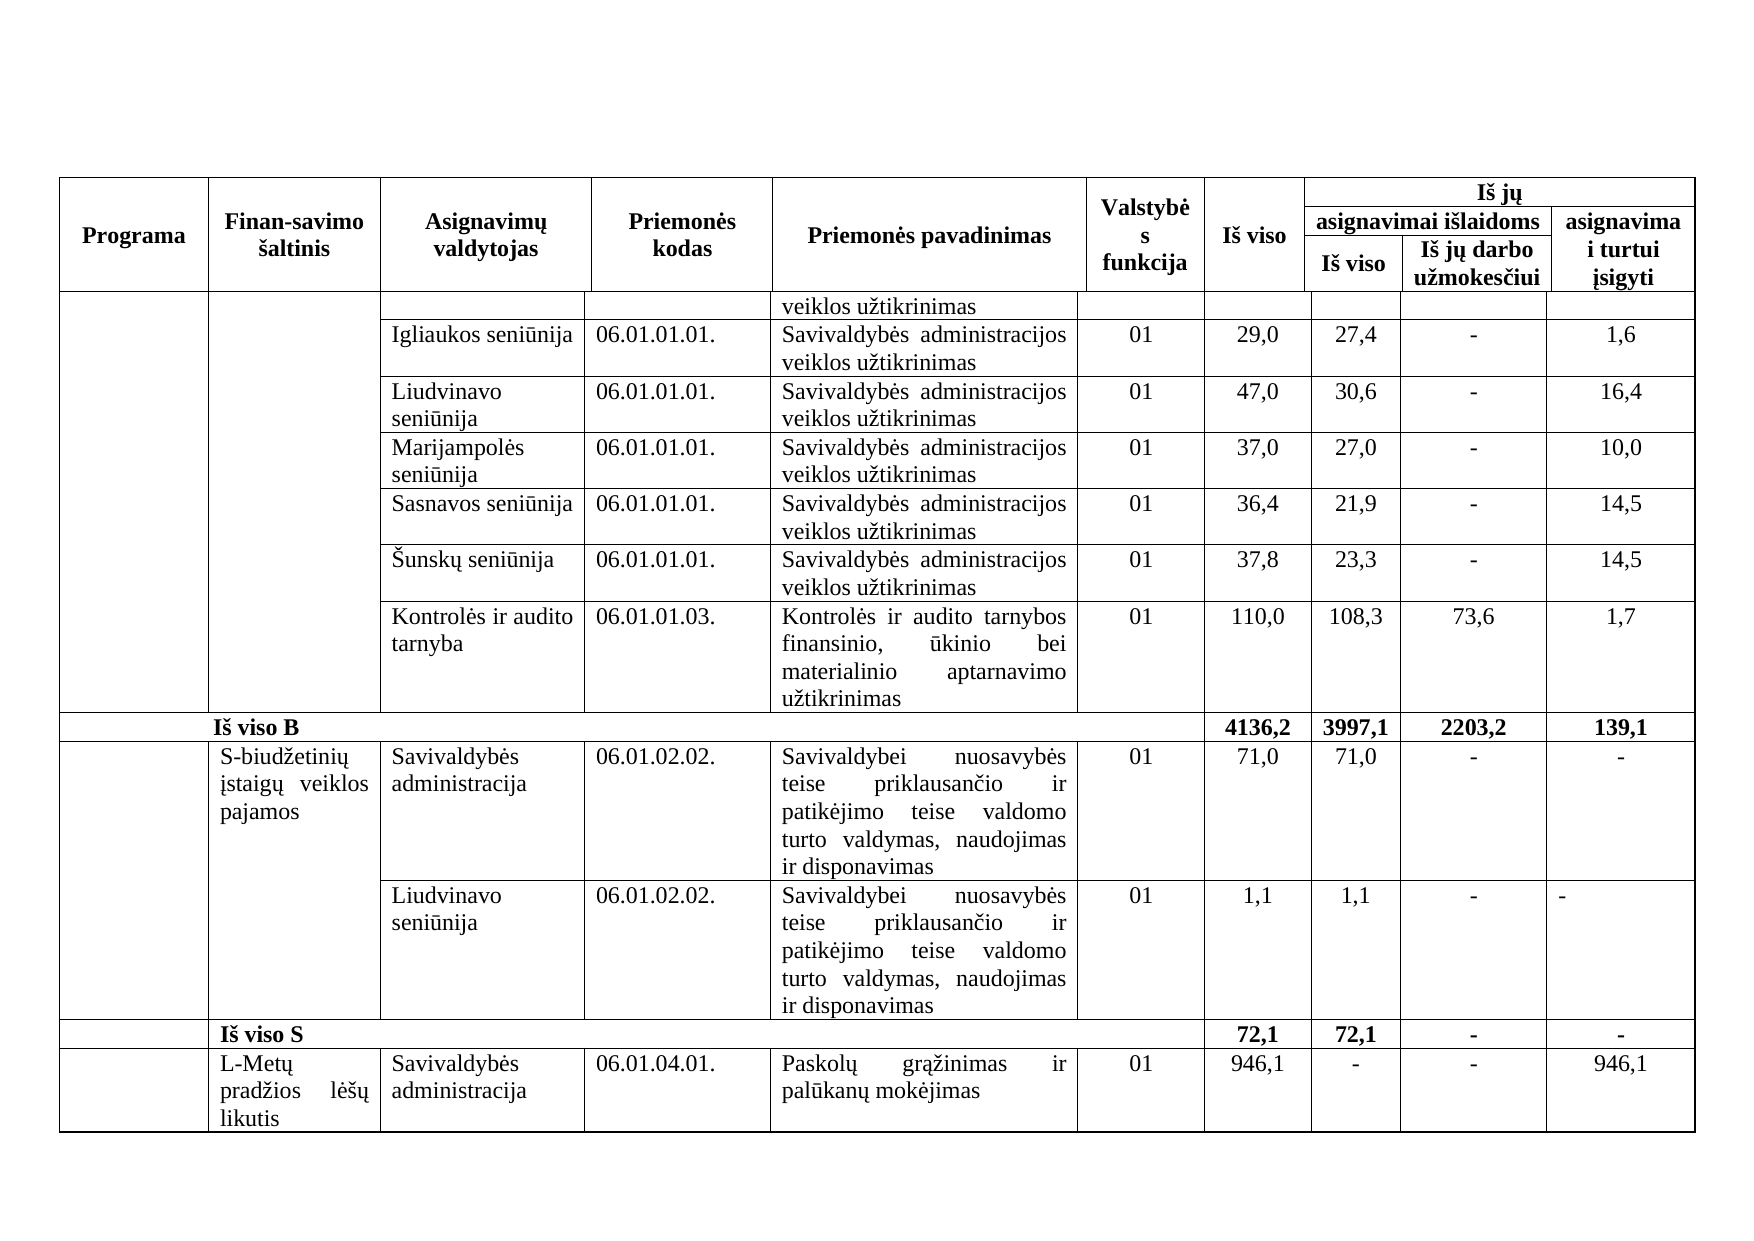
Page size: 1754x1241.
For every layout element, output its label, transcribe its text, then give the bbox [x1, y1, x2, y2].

table_cell 06.01.01.03. [585, 602, 770, 712]
table_cell 01 [1078, 881, 1204, 1019]
table_cell [60, 376, 208, 432]
table_cell 4136,2 [1205, 713, 1311, 741]
table_header Valstybės funkcija [1087, 178, 1204, 291]
table_cell Savivaldybės administracijos veiklos užtikrinimas [771, 545, 1077, 601]
table_cell Iš viso [1305, 236, 1402, 291]
table_cell Savivaldybės administracija [381, 742, 584, 880]
table_cell Iš jų darbo užmokesčiui [1403, 236, 1551, 291]
table_cell Iš viso B [60, 713, 1204, 741]
table_cell - [1401, 489, 1546, 544]
table_cell Iš viso S [209, 1020, 1204, 1047]
table_cell - [1401, 545, 1546, 601]
table_cell 2203,2 [1401, 713, 1546, 741]
table_cell 27,0 [1312, 433, 1400, 488]
table_cell - [1401, 742, 1546, 880]
table_cell [60, 319, 208, 376]
table_cell veiklos užtikrinimas [771, 292, 1077, 319]
table_cell 06.01.02.02. [585, 881, 770, 1019]
table_cell - [1401, 881, 1546, 1019]
table_cell 72,1 [1205, 1020, 1311, 1047]
table_cell 29,0 [1205, 320, 1311, 376]
table_header Asignavimų valdytojas [381, 178, 591, 291]
table_cell 06.01.01.01. [585, 433, 770, 488]
table_cell Savivaldybės administracijos veiklos užtikrinimas [771, 433, 1077, 488]
table_cell - [1547, 881, 1694, 1019]
table_cell - [1547, 742, 1694, 880]
table_cell 01 [1078, 545, 1204, 601]
table_cell [209, 601, 380, 712]
table_cell - [1401, 433, 1546, 488]
table_cell [209, 432, 380, 488]
table_cell Kontrolės ir audito tarnyba [381, 602, 584, 712]
table_cell S-biudžetinių įstaigų veiklos pajamos [209, 742, 380, 1019]
table_cell [1078, 292, 1204, 319]
table_cell 01 [1078, 742, 1204, 880]
table_cell - [1401, 320, 1546, 376]
table_cell - [1401, 1020, 1546, 1047]
table_cell 06.01.01.01. [585, 320, 770, 376]
table_cell [209, 292, 380, 319]
table_cell asignavimai turtui įsigyti [1552, 207, 1694, 291]
table_cell 110,0 [1205, 602, 1311, 712]
table_cell 10,0 [1547, 433, 1694, 488]
table_cell 06.01.04.01. [585, 1049, 770, 1131]
table_cell - [1401, 292, 1546, 319]
table_cell - [1401, 377, 1546, 432]
table_header Iš viso [1205, 178, 1304, 291]
table_cell 1,1 [1205, 881, 1311, 1019]
table_cell [60, 1020, 208, 1047]
table_cell [60, 880, 208, 1019]
table_cell [209, 488, 380, 544]
table_cell 01 [1078, 320, 1204, 376]
table_header Finan-savimo šaltinis [209, 178, 380, 291]
table_header Priemonės kodas [592, 178, 772, 291]
table_cell [1547, 292, 1694, 319]
table_cell 14,5 [1547, 489, 1694, 544]
table_cell asignavimai išlaidoms [1305, 207, 1551, 234]
table_cell 946,1 [1547, 1049, 1694, 1131]
table_cell 01 [1078, 1049, 1204, 1131]
table_cell 108,3 [1312, 602, 1400, 712]
table_cell - [1312, 1049, 1400, 1131]
table_cell 71,0 [1312, 742, 1400, 880]
table_cell 14,5 [1547, 545, 1694, 601]
table_cell 73,6 [1401, 602, 1546, 712]
table_cell Šunskų seniūnija [381, 545, 584, 601]
table_cell 47,0 [1205, 377, 1311, 432]
table_cell Savivaldybės administracijos veiklos užtikrinimas [771, 377, 1077, 432]
table_cell Liudvinavo seniūnija [381, 377, 584, 432]
table_cell 37,8 [1205, 545, 1311, 601]
table_cell Savivaldybei nuosavybės teise priklausančio ir patikėjimo teise valdomo turto valdymas, naudojimas ir disponavimas [771, 742, 1077, 880]
table_cell [60, 742, 208, 880]
table_header Priemonės pavadinimas [773, 178, 1086, 291]
table_cell Kontrolės ir audito tarnybos finansinio, ūkinio bei materialinio aptarnavimo užtikrinimas [771, 602, 1077, 712]
table_cell - [1547, 1020, 1694, 1047]
table_cell Savivaldybės administracijos veiklos užtikrinimas [771, 320, 1077, 376]
table_cell 01 [1078, 377, 1204, 432]
table_cell Savivaldybės administracija [381, 1049, 584, 1131]
table_cell [209, 376, 380, 432]
table_cell - [1401, 1049, 1546, 1131]
table_cell Paskolų grąžinimas ir palūkanų mokėjimas [771, 1049, 1077, 1131]
table_cell [60, 1049, 208, 1131]
table_cell 1,1 [1312, 881, 1400, 1019]
table_cell Sasnavos seniūnija [381, 489, 584, 544]
table_cell 06.01.01.01. [585, 377, 770, 432]
table_cell 946,1 [1205, 1049, 1311, 1131]
table_header Programa [60, 178, 208, 291]
table_cell 72,1 [1312, 1020, 1400, 1047]
table_cell Igliaukos seniūnija [381, 320, 584, 376]
table_cell [1205, 292, 1311, 319]
table_cell Marijampolės seniūnija [381, 433, 584, 488]
table_cell 37,0 [1205, 433, 1311, 488]
table_cell [60, 432, 208, 488]
table_cell 1,6 [1547, 320, 1694, 376]
table_cell 30,6 [1312, 377, 1400, 432]
table_cell [209, 544, 380, 601]
table_cell 01 [1078, 602, 1204, 712]
table_cell 21,9 [1312, 489, 1400, 544]
table_cell 36,4 [1205, 489, 1311, 544]
table_cell Liudvinavo seniūnija [381, 881, 584, 1019]
table_cell [60, 601, 208, 712]
table_cell 06.01.01.01. [585, 545, 770, 601]
table_cell 16,4 [1547, 377, 1694, 432]
table_cell 3997,1 [1312, 713, 1400, 741]
table_cell [381, 292, 584, 319]
table_cell [1312, 292, 1400, 319]
table_cell 71,0 [1205, 742, 1311, 880]
table_cell L-Metų pradžios lėšų likutis [209, 1049, 380, 1131]
table_cell 23,3 [1312, 545, 1400, 601]
table_cell [60, 488, 208, 544]
table_cell [60, 544, 208, 601]
table_cell Savivaldybės administracijos veiklos užtikrinimas [771, 489, 1077, 544]
table_cell [209, 319, 380, 376]
table_cell [585, 292, 770, 319]
table_cell 01 [1078, 433, 1204, 488]
table_header Iš jų [1305, 178, 1694, 206]
table_cell [60, 292, 208, 319]
table_cell 06.01.01.01. [585, 489, 770, 544]
table_cell 139,1 [1547, 713, 1694, 741]
table_cell 06.01.02.02. [585, 742, 770, 880]
table_cell 1,7 [1547, 602, 1694, 712]
table_cell 27,4 [1312, 320, 1400, 376]
table_cell 01 [1078, 489, 1204, 544]
table_cell Savivaldybei nuosavybės teise priklausančio ir patikėjimo teise valdomo turto valdymas, naudojimas ir disponavimas [771, 881, 1077, 1019]
